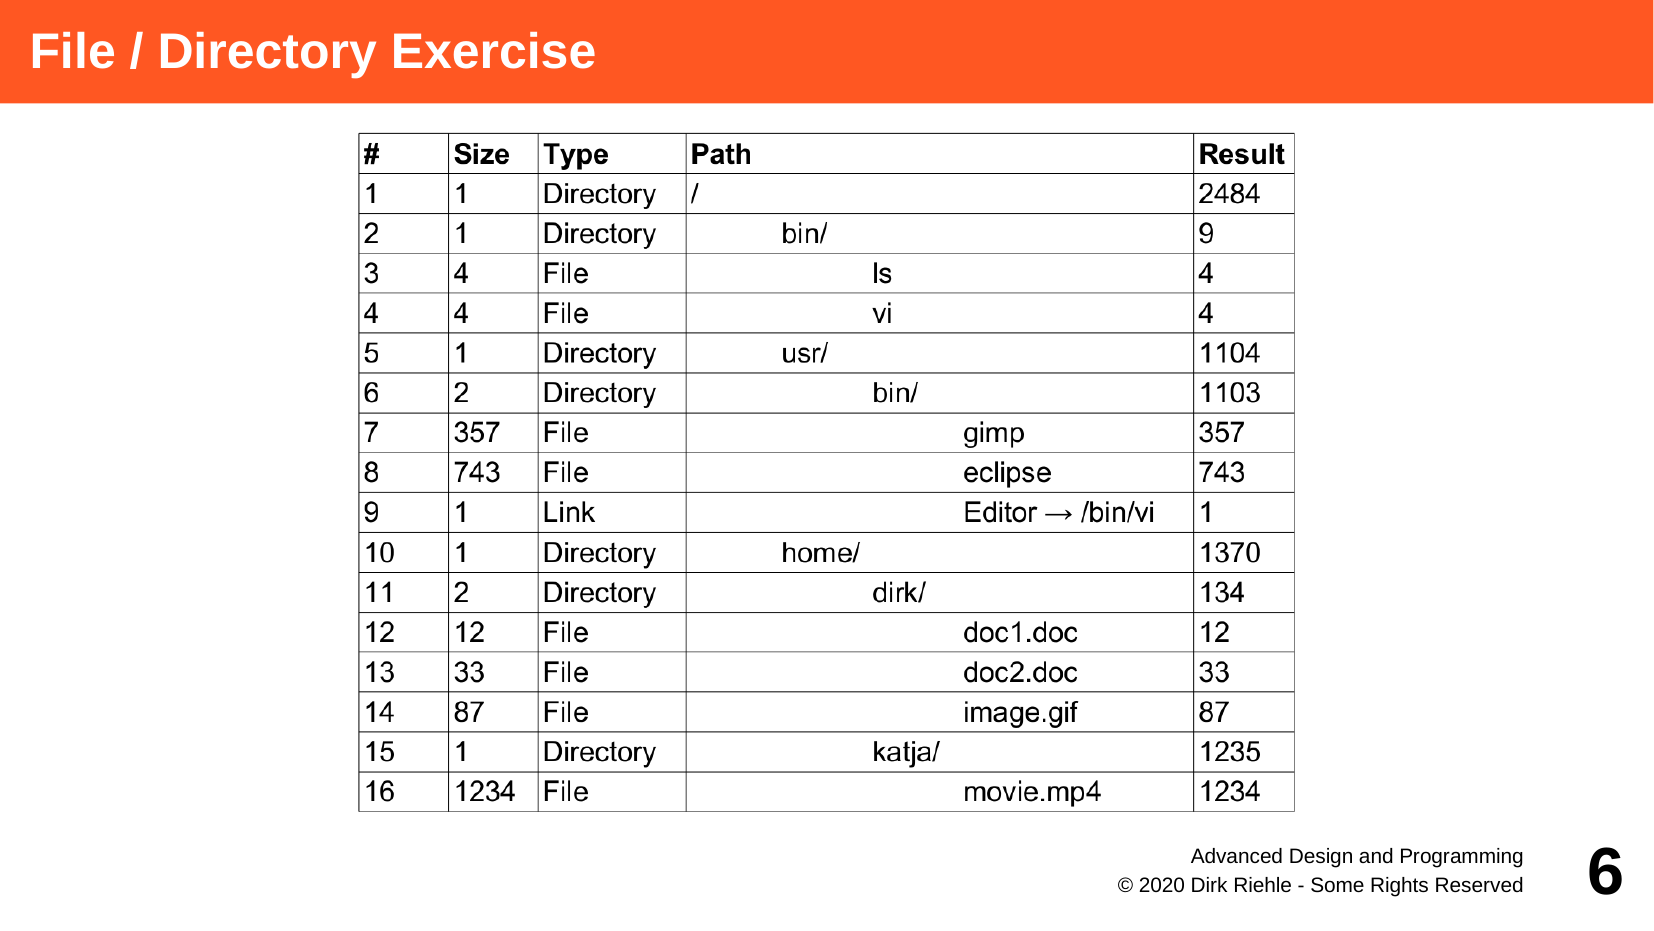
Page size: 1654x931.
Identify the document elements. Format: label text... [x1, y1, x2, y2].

title File / Directory Exercise [0, 0, 1654, 104]
picture [358, 132, 1295, 813]
